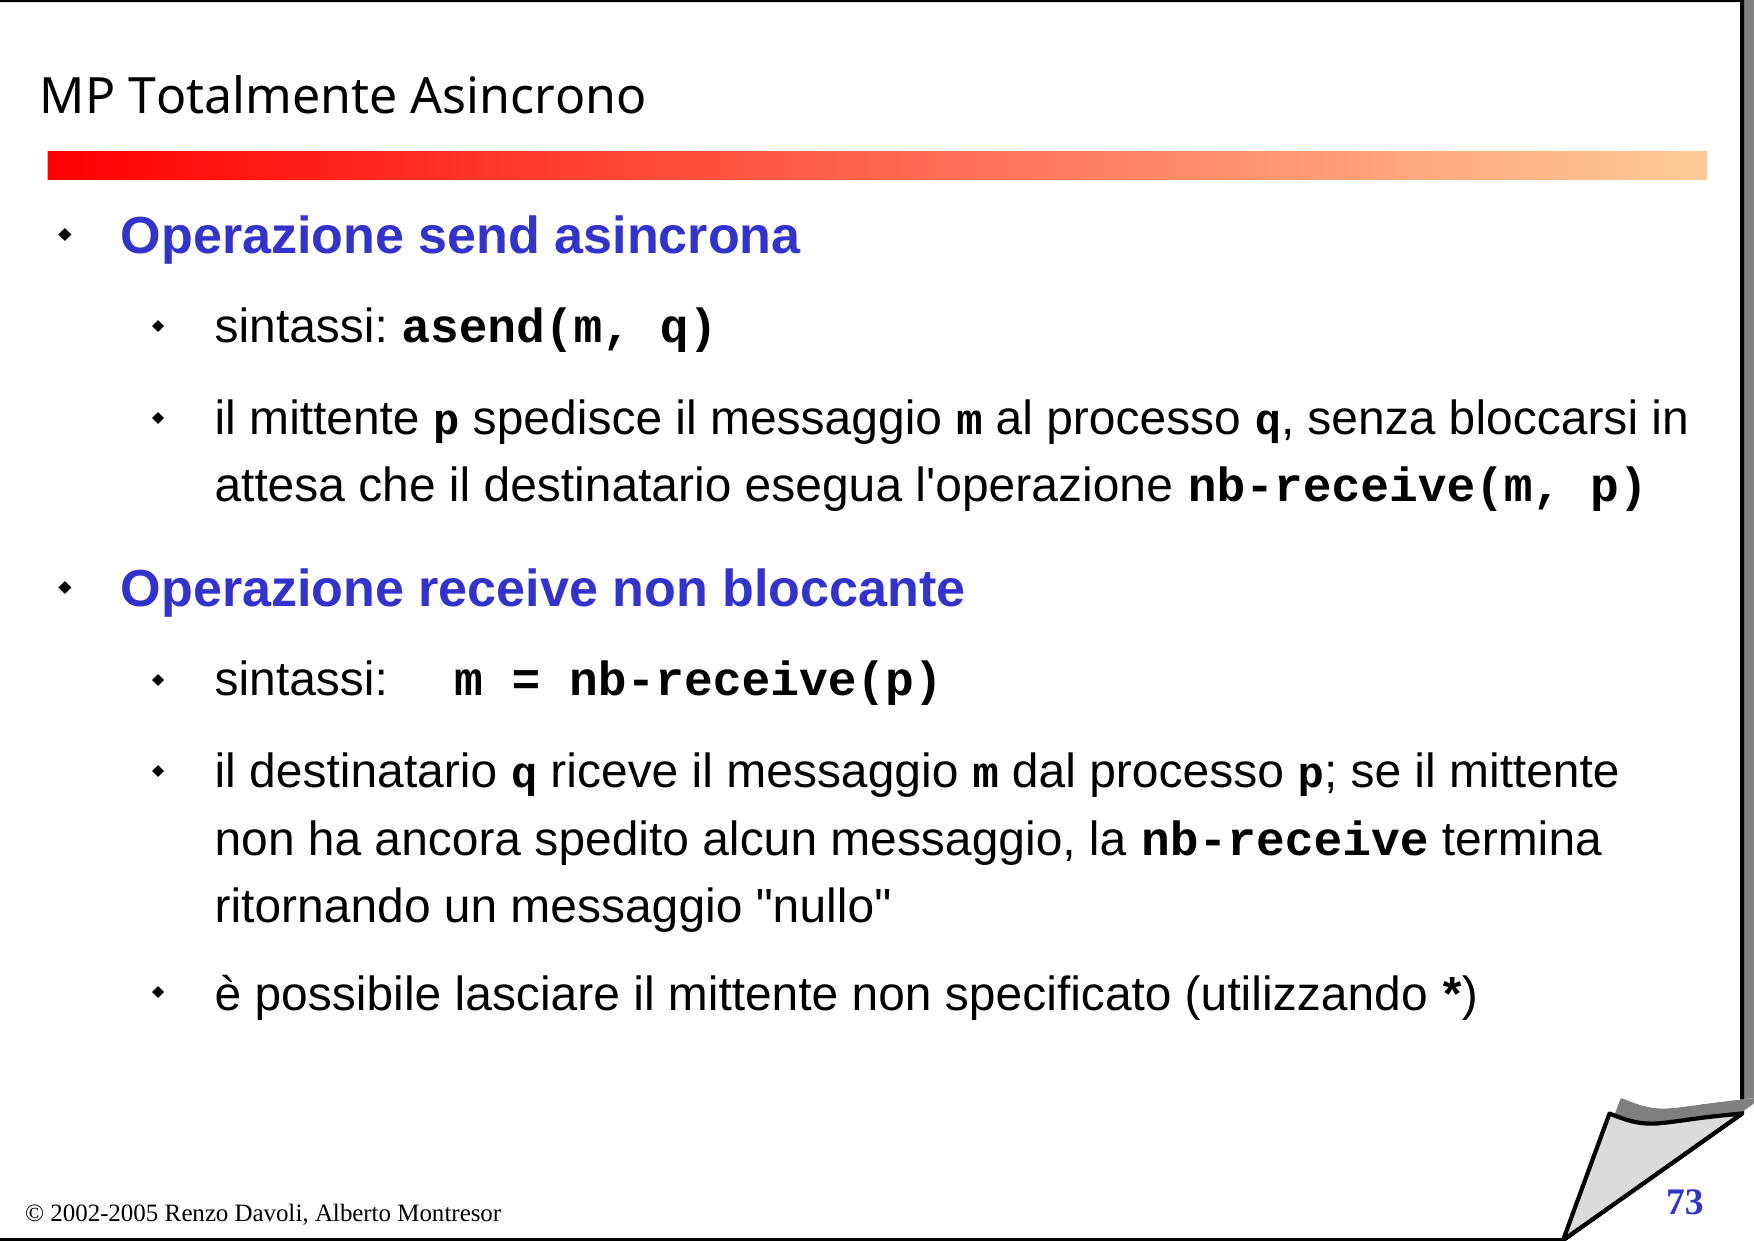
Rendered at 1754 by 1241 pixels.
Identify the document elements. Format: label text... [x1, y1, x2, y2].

list Operazione send asincrona sintassi: asend(m, q) il mittente p spedisce il messaggio m al processo q, senza bloccarsi in attesa che il destinatario esegua l'operazione nb-receive(m, p) Operazione receive non bloccante sintassi: m = nb-receive(p) il destinatario q riceve il messaggio m dal processo p; se il mittente non ha ancora spedito alcun messaggio, la nb-receive termina ritornando un messaggio "nullo" è possibile lasciare il mittente non specificato (utilizzando *) [58, 206, 1696, 1087]
title MP Totalmente Asincrono [39, 49, 1713, 144]
